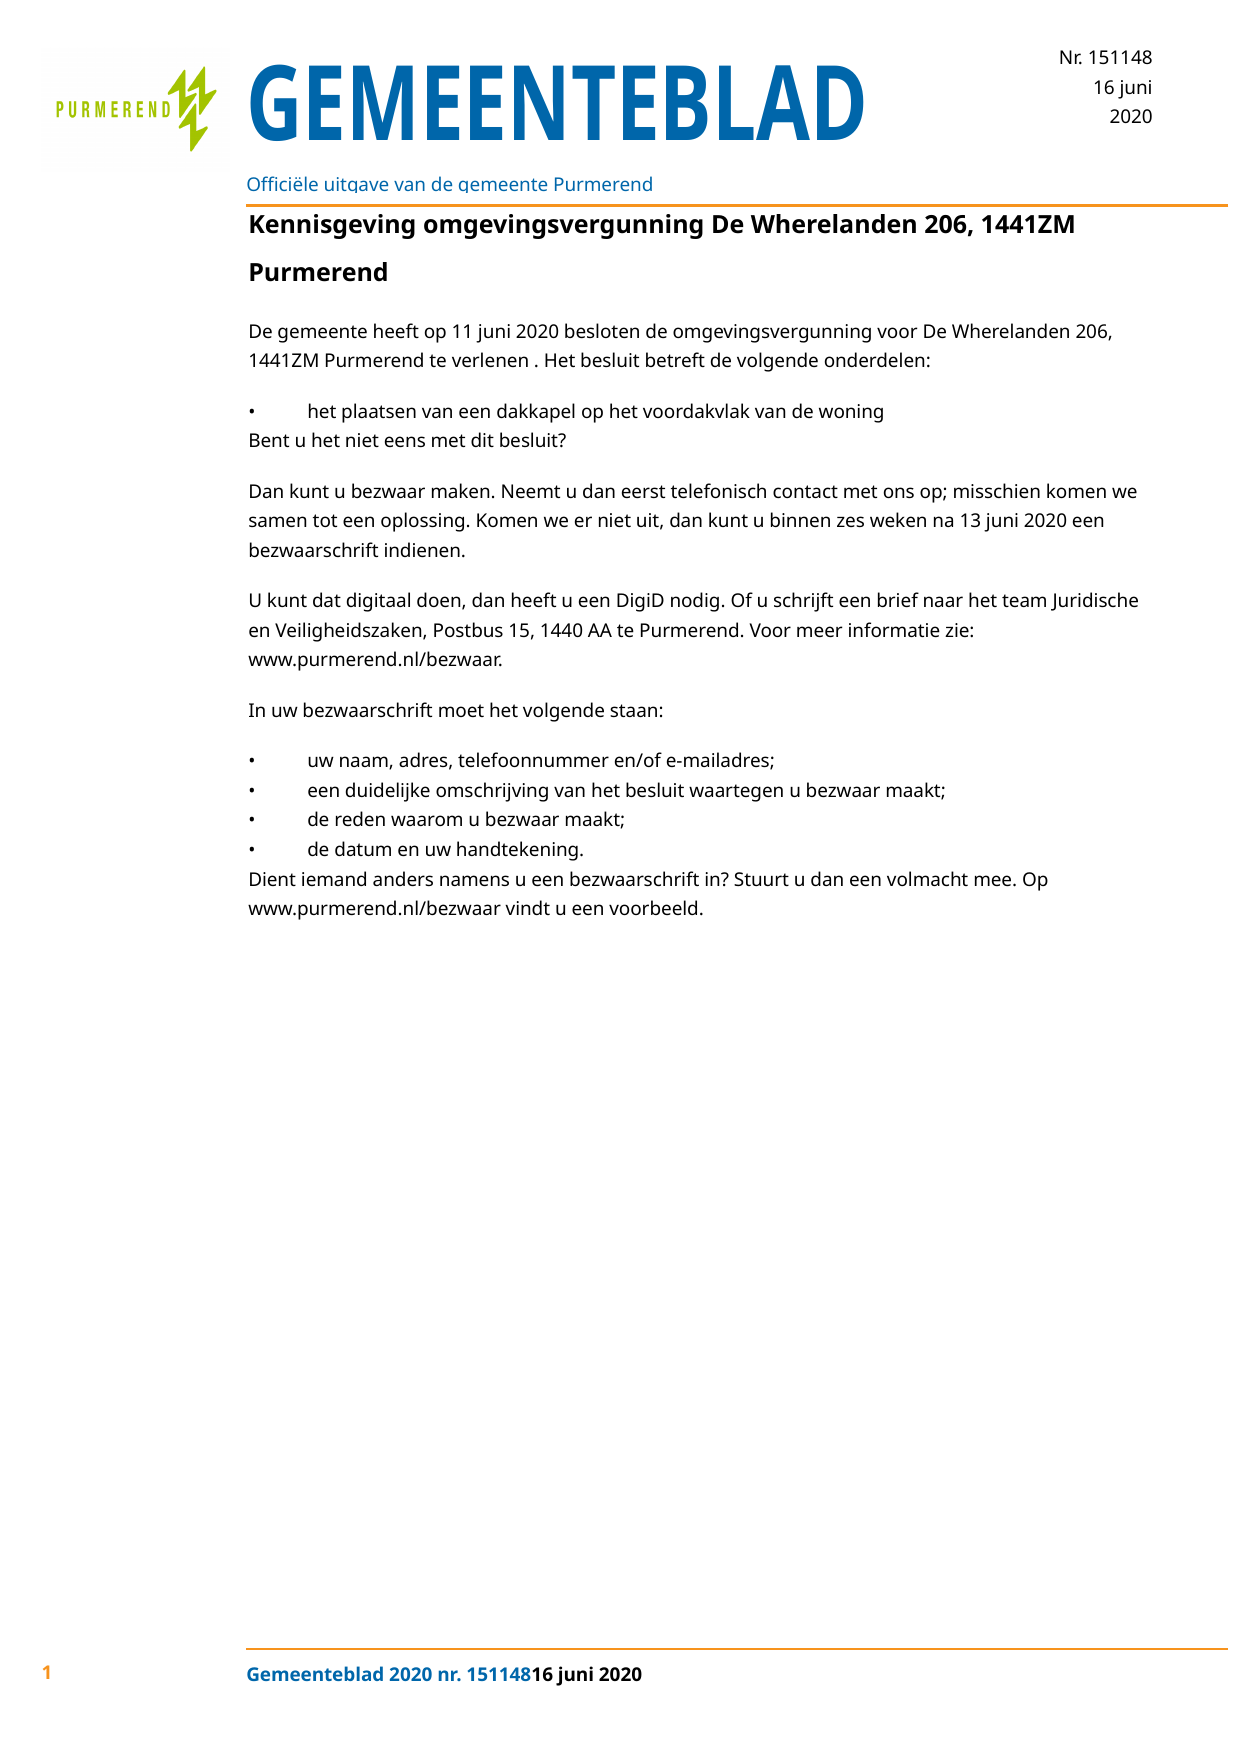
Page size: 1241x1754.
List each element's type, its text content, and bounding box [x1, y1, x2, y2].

list uw naam, adres, telefoonnummer en/of e-mailadres; [248, 747, 1152, 773]
list de reden waarom u bezwaar maakt; [248, 807, 1152, 832]
text Dient iemand anders namens u een bezwaarschrift in? Stuurt u dan een volmacht mee. Op www.purmerend.nl/bezwaar vindt u een voorbeeld. [248, 866, 1152, 921]
text De gemeente heeft op 11 juni 2020 besloten de omgevingsvergunning voor De Wherelanden 206, 1441ZM Purmerend te verlenen . Het besluit betreft de volgende onderdelen: [248, 318, 1152, 373]
text Dan kunt u bezwaar maken. Neemt u dan eerst telefonisch contact met ons op; misschien komen we samen tot een oplossing. Komen we er niet uit, dan kunt u binnen zes weken na 13 juni 2020 een bezwaarschrift indienen. [248, 478, 1152, 563]
text In uw bezwaarschrift moet het volgende staan: [248, 697, 1152, 723]
text Bent u het niet eens met dit besluit? [248, 427, 1152, 453]
picture [41, 47, 231, 172]
list het plaatsen van een dakkapel op het voordakvlak van de woning [248, 398, 1152, 424]
list de datum en uw handtekening. [248, 836, 1152, 862]
list een duidelijke omschrijving van het besluit waartegen u bezwaar maakt; [248, 777, 1152, 803]
text Kennisgeving omgevingsvergunning De Wherelanden 206, 1441ZM Purmerend [248, 207, 1152, 288]
text U kunt dat digitaal doen, dan heeft u een DigiD nodig. Of u schrijft een brief naar het team Juridische en Veiligheidszaken, Postbus 15, 1440 AA te Purmerend. Voor meer informatie zie: www.purmerend.nl/bezwaar. [248, 587, 1152, 672]
